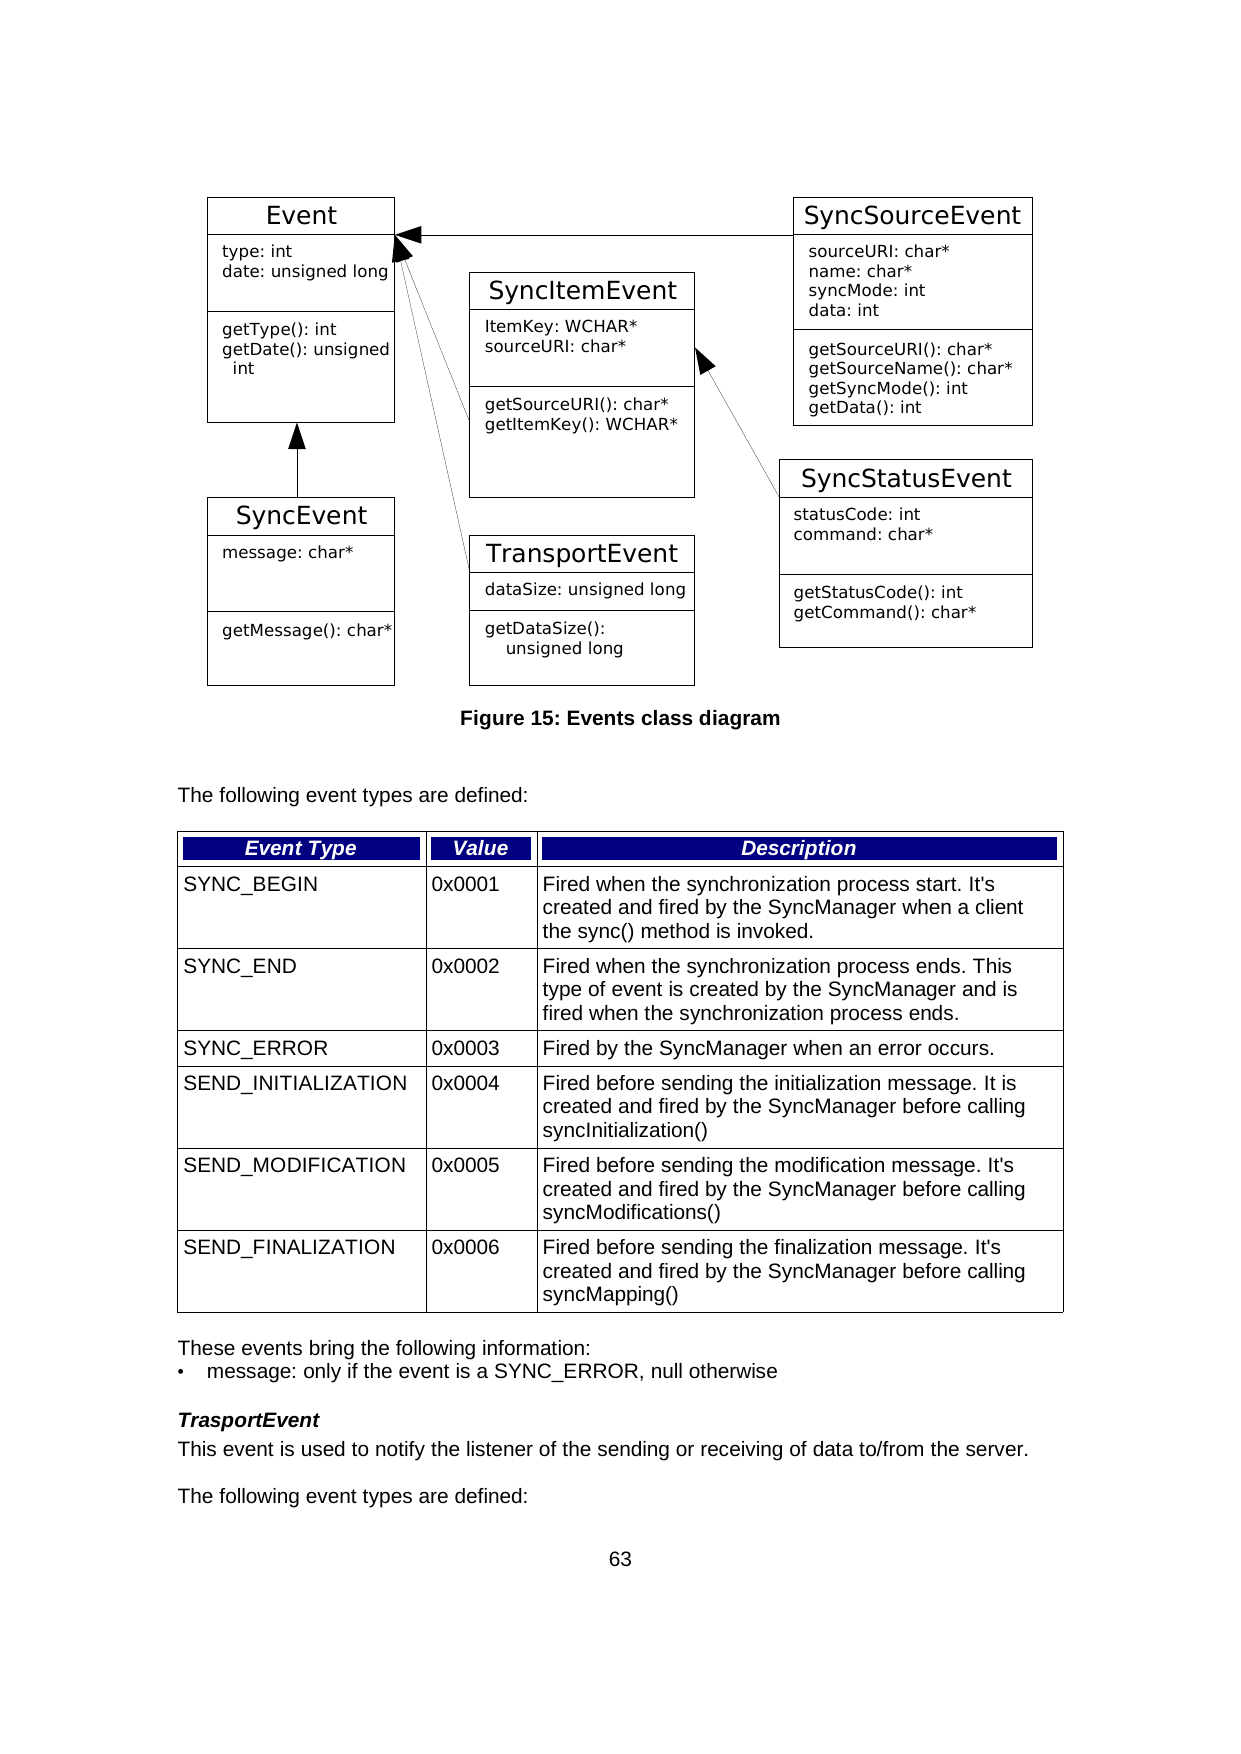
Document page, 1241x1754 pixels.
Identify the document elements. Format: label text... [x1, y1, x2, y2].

table_cell Fired when the synchronization process ends. This type of event is created by the SyncManager and is fired when the synchronization process ends. [538, 949, 1063, 1030]
table_cell Fired before sending the finalization message. It's created and fired by the SyncManager before calling syncMapping() [538, 1231, 1063, 1312]
table_cell 0x0005 [427, 1149, 537, 1230]
table_header Description [538, 832, 1063, 866]
table_header Event Type [178, 832, 426, 866]
subtitle [179, 177, 1061, 202]
table_cell SYNC_END [178, 949, 426, 1030]
table_cell SEND_MODIFICATION [178, 1149, 426, 1230]
table_cell SYNC_BEGIN [178, 867, 426, 948]
text The following event types are defined: [177, 1485, 1063, 1508]
text This event is used to notify the listener of the sending or receiving of data to/from the server. [177, 1438, 1063, 1461]
table_cell SEND_INITIALIZATION [178, 1067, 426, 1148]
table_cell 0x0004 [427, 1067, 537, 1148]
table_cell SYNC_ERROR [178, 1031, 426, 1066]
list message: only if the event is a SYNC_ERROR, null otherwise [177, 1359, 1063, 1383]
text Figure 15: Events class diagram [179, 202, 1061, 730]
table_cell Fired when the synchronization process start. It's created and fired by the SyncManager when a client the sync() method is invoked. [538, 867, 1063, 948]
table_cell Fired before sending the initialization message. It is created and fired by the SyncManager before calling syncInitialization() [538, 1067, 1063, 1148]
table_cell 0x0002 [427, 949, 537, 1030]
table_cell 0x0006 [427, 1231, 537, 1312]
table_cell 0x0003 [427, 1031, 537, 1066]
table_cell 0x0001 [427, 867, 537, 948]
subtitle [179, 730, 1061, 737]
table_cell SEND_FINALIZATION [178, 1231, 426, 1312]
table_cell Fired by the SyncManager when an error occurs. [538, 1031, 1063, 1066]
text The following event types are defined: [177, 784, 1063, 807]
subtitle TrasportEvent [177, 1408, 1063, 1432]
table_cell Fired before sending the modification message. It's created and fired by the SyncManager before calling syncModifications() [538, 1149, 1063, 1230]
table_header Value [427, 832, 537, 866]
text These events bring the following information: [177, 1336, 1063, 1359]
